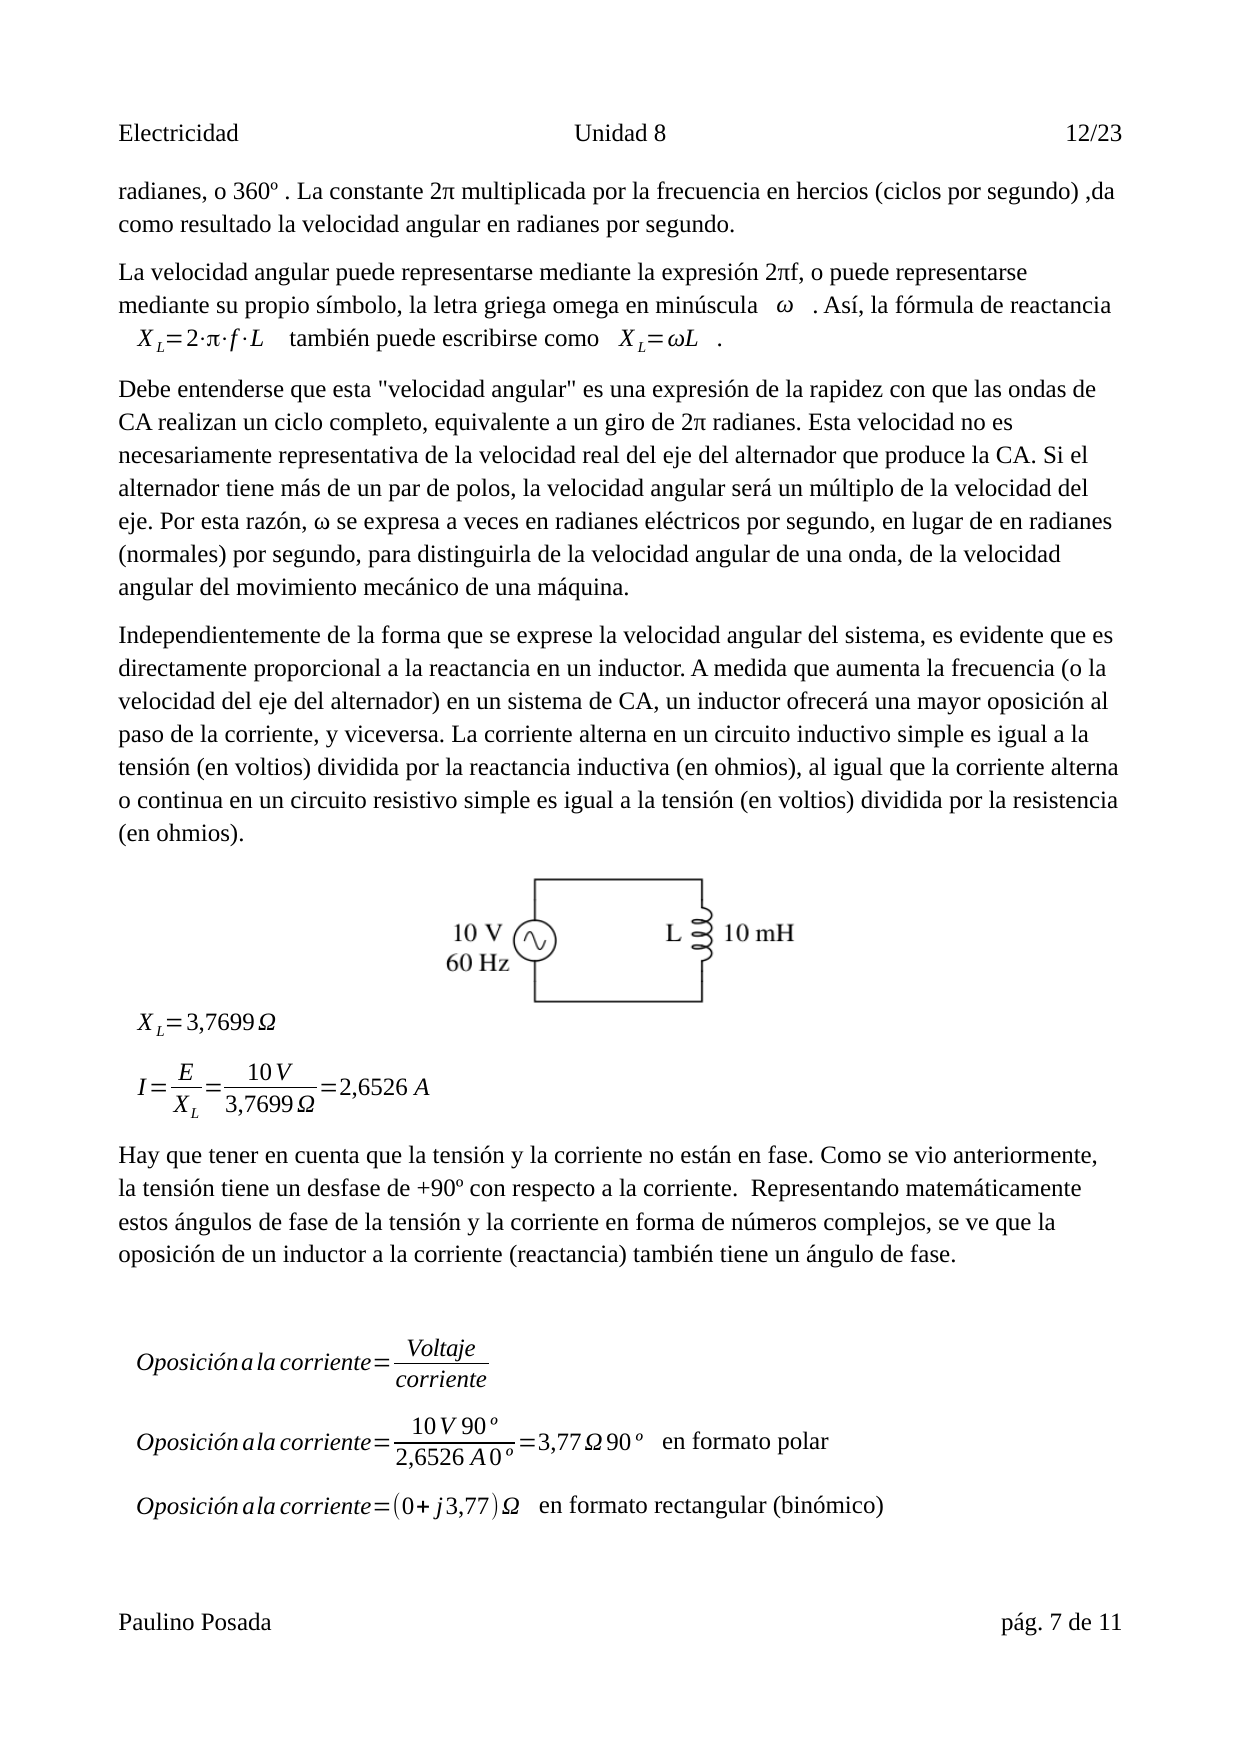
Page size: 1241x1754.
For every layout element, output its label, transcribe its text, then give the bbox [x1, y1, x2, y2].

text en formato polar [118, 1413, 1122, 1472]
text Hay que tener en cuenta que la tensión y la corriente no están en fase. Como se vio anteriormente, la tensión tiene un desfase de +90º con respecto a la corriente. Representando matemáticamente estos ángulos de fase de la tensión y la corriente en forma de números complejos, se ve que la oposición de un inductor a la corriente (reactancia) también tiene un ángulo de fase. [118, 1141, 1122, 1268]
text Debe entenderse que esta "velocidad angular" es una expresión de la rapidez con que las ondas de CA realizan un ciclo completo, equivalente a un giro de 2π radianes. Esta velocidad no es necesariamente representativa de la velocidad real del eje del alternador que produce la CA. Si el alternador tiene más de un par de polos, la velocidad angular será un múltiplo de la velocidad del eje. Por esta razón, ω se expresa a veces en radianes eléctricos por segundo, en lugar de en radianes (normales) por segundo, para distinguirla de la velocidad angular de una onda, de la velocidad angular del movimiento mecánico de una máquina. [118, 374, 1122, 601]
text Independientemente de la forma que se exprese la velocidad angular del sistema, es evidente que es directamente proporcional a la reactancia en un inductor. A medida que aumenta la frecuencia (o la velocidad del eje del alternador) en un sistema de CA, un inductor ofrecerá una mayor oposición al paso de la corriente, y viceversa. La corriente alterna en un circuito inductivo simple es igual a la tensión (en voltios) dividida por la reactancia inductiva (en ohmios), al igual que la corriente alterna o continua en un circuito resistivo simple es igual a la tensión (en voltios) dividida por la resistencia (en ohmios). [118, 620, 1122, 847]
text La velocidad angular puede representarse mediante la expresión 2πf, o puede representarse mediante su propio símbolo, la letra griega omega en minúscula. Así, la fórmula de reactancia también puede escribirse como. [118, 257, 1122, 356]
text radianes, o 360º . La constante 2π multiplicada por la frecuencia en hercios (ciclos por segundo) ,da como resultado la velocidad angular en radianes por segundo. [118, 176, 1122, 238]
text en formato rectangular (binómico) [118, 1491, 1122, 1521]
picture [438, 865, 803, 1014]
